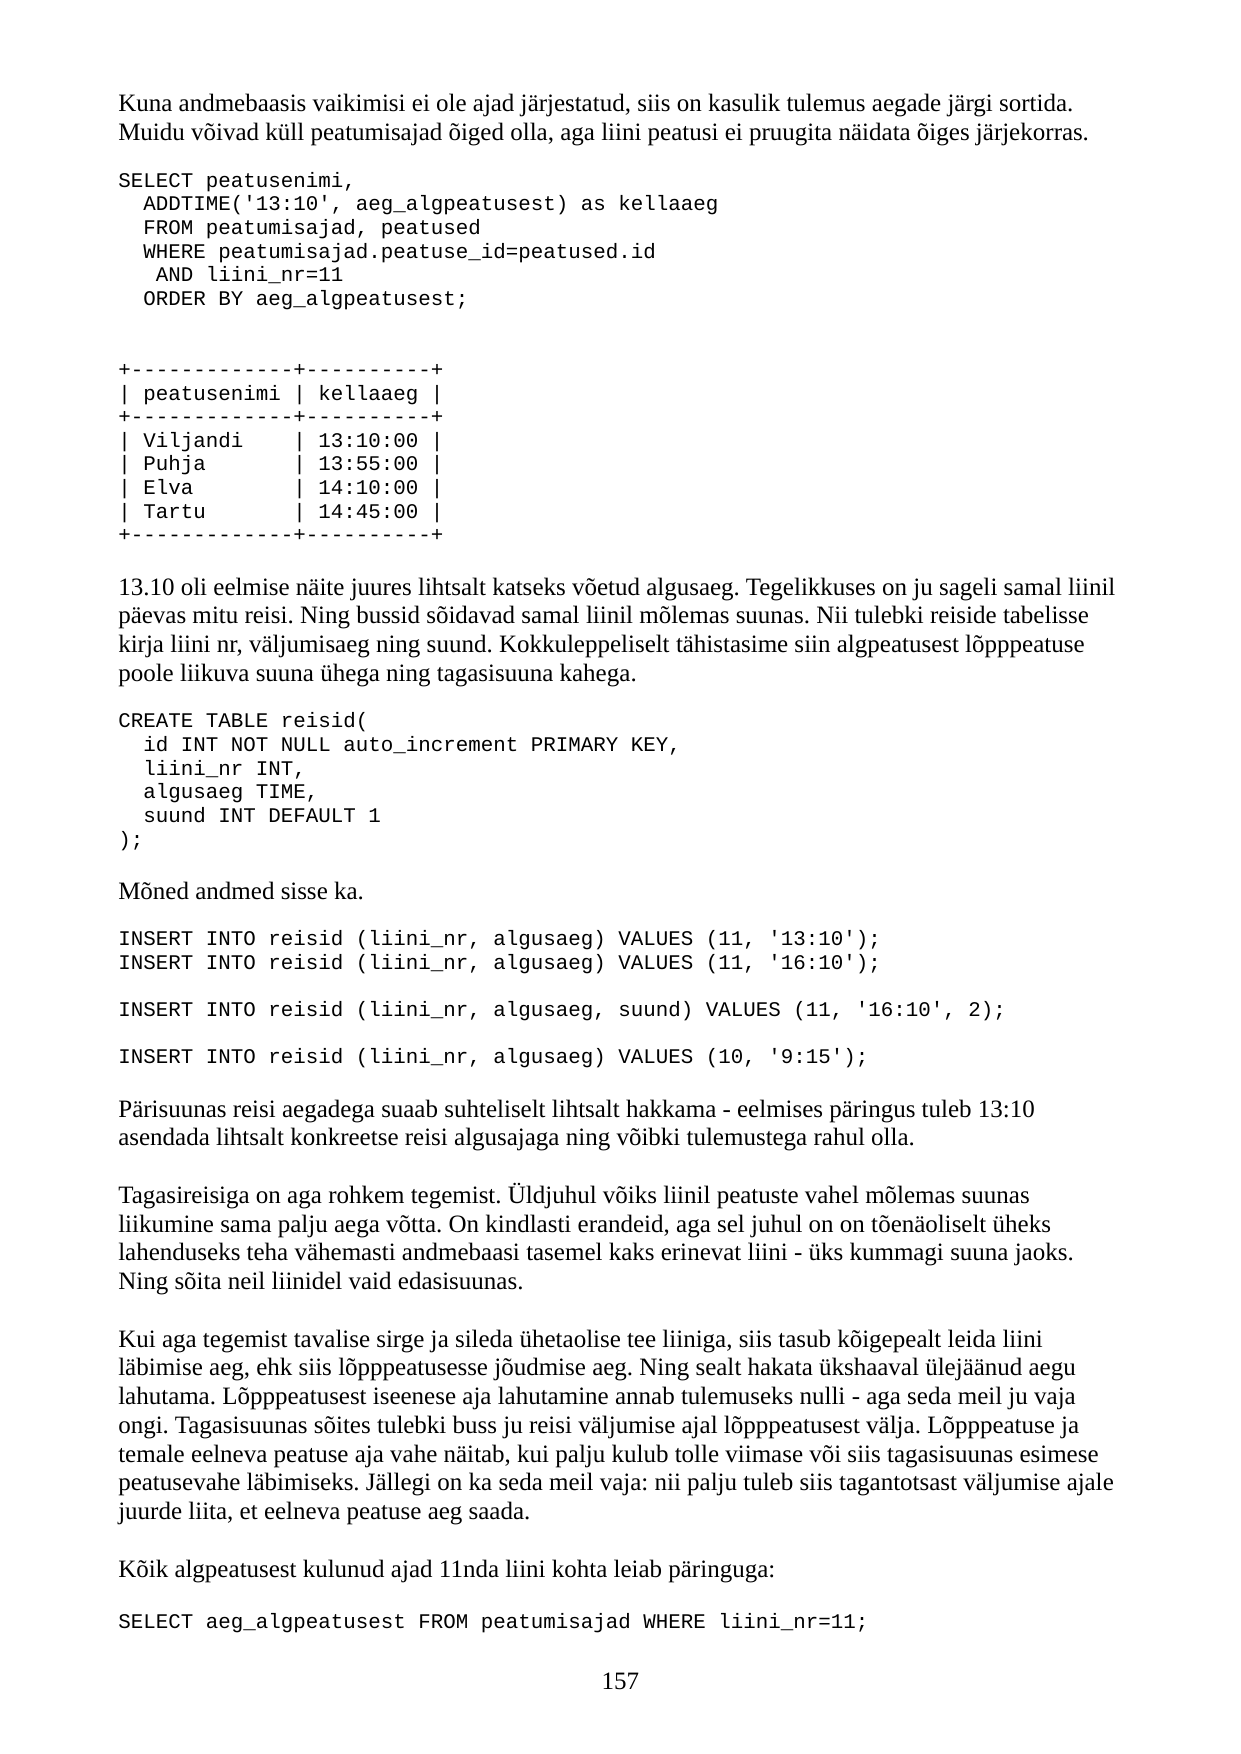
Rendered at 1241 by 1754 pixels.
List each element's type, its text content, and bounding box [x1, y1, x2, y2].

text ); [118, 828, 1122, 852]
text Kuna andmebaasis vaikimisi ei ole ajad järjestatud, siis on kasulik tulemus aegade järgi sortida. Muidu võivad küll peatumisajad õiged olla, aga liini peatusi ei pruugita näidata õiges järjekorras. [118, 88, 1122, 146]
text suund INT DEFAULT 1 [118, 805, 1122, 828]
text algusaeg TIME, [118, 781, 1122, 805]
text +-------------+----------+ [118, 359, 1122, 382]
text AND liini_nr=11 [118, 264, 1122, 288]
text | Puhja | 13:55:00 | [118, 453, 1122, 477]
text | peatusenimi | kellaaeg | [118, 382, 1122, 406]
text id INT NOT NULL auto_increment PRIMARY KEY, [118, 734, 1122, 758]
text INSERT INTO reisid (liini_nr, algusaeg) VALUES (11, '16:10'); [118, 952, 1122, 976]
text ADDTIME('13:10', aeg_algpeatusest) as kellaaeg [118, 193, 1122, 217]
text +-------------+----------+ [118, 524, 1122, 548]
text | Viljandi | 13:10:00 | [118, 430, 1122, 453]
text ORDER BY aeg_algpeatusest; [118, 288, 1122, 312]
text | Tartu | 14:45:00 | [118, 501, 1122, 524]
text FROM peatumisajad, peatused [118, 217, 1122, 241]
text Kui aga tegemist tavalise sirge ja sileda ühetaolise tee liiniga, siis tasub kõigepealt leida liini läbimise aeg, ehk siis lõpppeatusesse jõudmise aeg. Ning sealt hakata ükshaaval ülejäänud aegu lahutama. Lõpppeatusest iseenese aja lahutamine annab tulemuseks nulli - aga seda meil ju vaja ongi. Tagasisuunas sõites tulebki buss ju reisi väljumise ajal lõpppeatusest välja. Lõpppeatuse ja temale eelneva peatuse aja vahe näitab, kui palju kulub tolle viimase või siis tagasisuunas esimese peatusevahe läbimiseks. Jällegi on ka seda meil vaja: nii palju tuleb siis tagantotsast väljumise ajale juurde liita, et eelneva peatuse aeg saada. [118, 1324, 1122, 1525]
text liini_nr INT, [118, 758, 1122, 781]
text WHERE peatumisajad.peatuse_id=peatused.id [118, 241, 1122, 264]
text +-------------+----------+ [118, 406, 1122, 430]
text Tagasireisiga on aga rohkem tegemist. Üldjuhul võiks liinil peatuste vahel mõlemas suunas liikumine sama palju aega võtta. On kindlasti erandeid, aga sel juhul on on tõenäoliselt üheks lahenduseks teha vähemasti andmebaasi tasemel kaks erinevat liini - üks kummagi suuna jaoks. Ning sõita neil liinidel vaid edasisuunas. [118, 1180, 1122, 1295]
text SELECT peatusenimi, [118, 170, 1122, 193]
text CREATE TABLE reisid( [118, 710, 1122, 734]
text 13.10 oli eelmise näite juures lihtsalt katseks võetud algusaeg. Tegelikkuses on ju sageli samal liinil päevas mitu reisi. Ning bussid sõidavad samal liinil mõlemas suunas. Nii tulebki reiside tabelisse kirja liini nr, väljumisaeg ning suund. Kokkuleppeliselt tähistasime siin algpeatusest lõpppeatuse poole liikuva suuna ühega ning tagasisuuna kahega. [118, 572, 1122, 687]
text Pärisuunas reisi aegadega suaab suhteliselt lihtsalt hakkama - eelmises päringus tuleb 13:10 asendada lihtsalt konkreetse reisi algusajaga ning võibki tulemustega rahul olla. [118, 1094, 1122, 1151]
text Mõned andmed sisse ka. [118, 876, 1122, 904]
text INSERT INTO reisid (liini_nr, algusaeg) VALUES (11, '13:10'); [118, 928, 1122, 952]
text Kõik algpeatusest kulunud ajad 11nda liini kohta leiab päringuga: [118, 1554, 1122, 1582]
text INSERT INTO reisid (liini_nr, algusaeg, suund) VALUES (11, '16:10', 2); [118, 999, 1122, 1023]
text SELECT aeg_algpeatusest FROM peatumisajad WHERE liini_nr=11; [118, 1611, 1122, 1635]
text | Elva | 14:10:00 | [118, 477, 1122, 501]
text INSERT INTO reisid (liini_nr, algusaeg) VALUES (10, '9:15'); [118, 1046, 1122, 1070]
